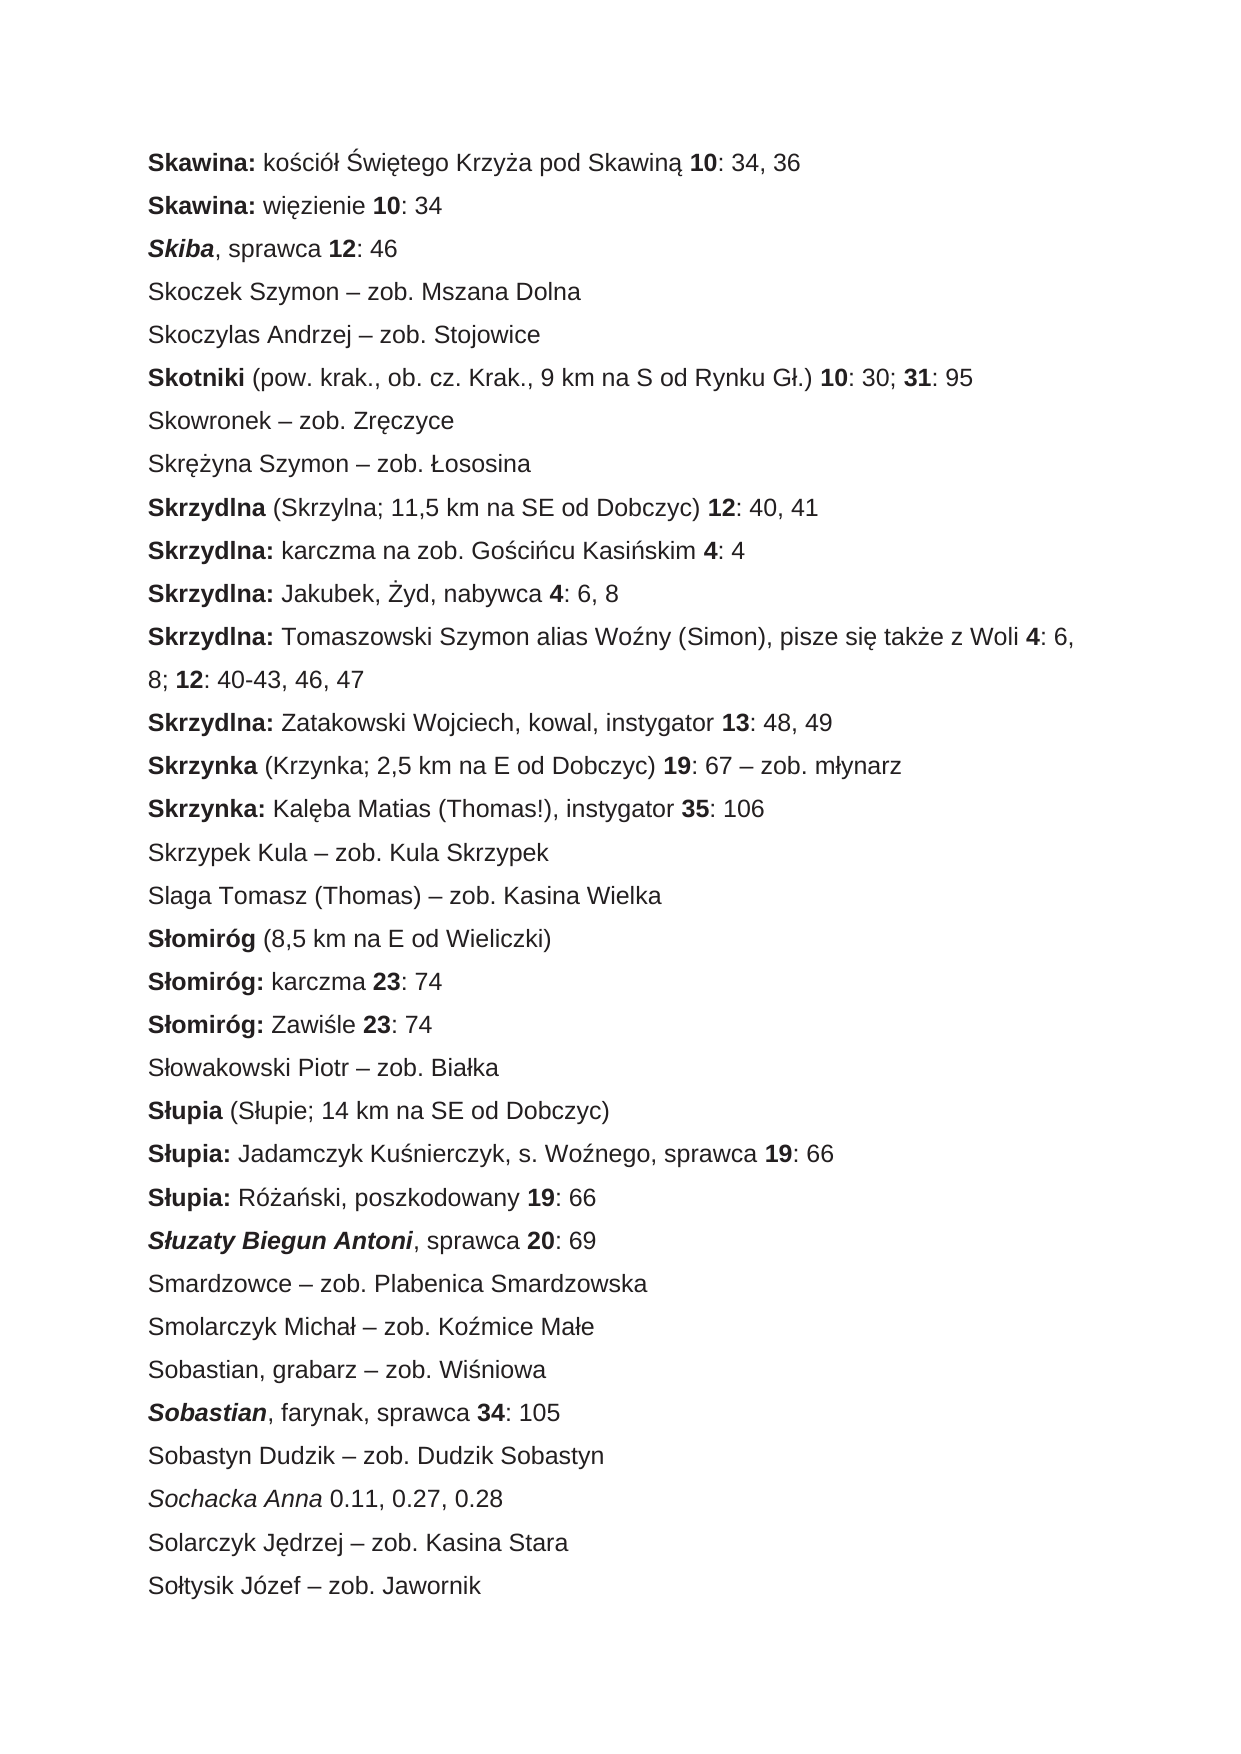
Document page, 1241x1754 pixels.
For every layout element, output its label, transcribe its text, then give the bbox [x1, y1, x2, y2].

text Słupia: Jadamczyk Kuśnierczyk, s. Woźnego, sprawca 19: 66 [148, 1139, 1093, 1168]
text Skoczek Szymon – zob. Mszana Dolna [148, 277, 1093, 306]
text Skrzypek Kula – zob. Kula Skrzypek [148, 838, 1093, 866]
text Słomiróg: Zawiśle 23: 74 [148, 1010, 1093, 1039]
text Skowronek – zob. Zręczyce [148, 406, 1093, 435]
text Słowakowski Piotr – zob. Białka [148, 1053, 1093, 1082]
text Sobastian, grabarz – zob. Wiśniowa [148, 1355, 1093, 1384]
text Skrzydlna (Skrzylna; 11,5 km na SE od Dobczyc) 12: 40, 41 [148, 493, 1093, 521]
text Skrzydlna: Jakubek, Żyd, nabywca 4: 6, 8 [148, 579, 1093, 608]
text Skiba, sprawca 12: 46 [148, 234, 1093, 263]
text Skrzynka (Krzynka; 2,5 km na E od Dobczyc) 19: 67 – zob. młynarz [148, 751, 1093, 780]
text Slaga Tomasz (Thomas) – zob. Kasina Wielka [148, 881, 1093, 909]
text Słomiróg: karczma 23: 74 [148, 967, 1093, 996]
text Słupia: Różański, poszkodowany 19: 66 [148, 1183, 1093, 1211]
text Sołtysik Józef – zob. Jawornik [148, 1571, 1093, 1599]
text Słuzaty Biegun Antoni, sprawca 20: 69 [148, 1226, 1093, 1254]
text Skrężyna Szymon – zob. Łososina [148, 449, 1093, 478]
text Słupia (Słupie; 14 km na SE od Dobczyc) [148, 1096, 1093, 1125]
text Słomiróg (8,5 km na E od Wieliczki) [148, 924, 1093, 953]
text Smolarczyk Michał – zob. Koźmice Małe [148, 1312, 1093, 1341]
text Smardzowce – zob. Plabenica Smardzowska [148, 1269, 1093, 1298]
text Skrzydlna: karczma na zob. Gościńcu Kasińskim 4: 4 [148, 536, 1093, 564]
text Skrzydlna: Zatakowski Wojciech, kowal, instygator 13: 48, 49 [148, 708, 1093, 737]
text Skawina: więzienie 10: 34 [148, 191, 1093, 219]
text Skawina: kościół Świętego Krzyża pod Skawiną 10: 34, 36 [148, 148, 1093, 176]
text Skoczylas Andrzej – zob. Stojowice [148, 320, 1093, 349]
text Skrzydlna: Tomaszowski Szymon alias Woźny (Simon), pisze się także z Woli 4: 6, 8; 12: 40-43, 46, 47 [148, 622, 1093, 694]
text Sobastyn Dudzik – zob. Dudzik Sobastyn [148, 1441, 1093, 1470]
text Skotniki (pow. krak., ob. cz. Krak., 9 km na S od Rynku Gł.) 10: 30; 31: 95 [148, 363, 1093, 392]
text Sochacka Anna 0.11, 0.27, 0.28 [148, 1484, 1093, 1513]
text Solarczyk Jędrzej – zob. Kasina Stara [148, 1528, 1093, 1556]
text Skrzynka: Kalęba Matias (Thomas!), instygator 35: 106 [148, 794, 1093, 823]
text Sobastian, farynak, sprawca 34: 105 [148, 1398, 1093, 1427]
